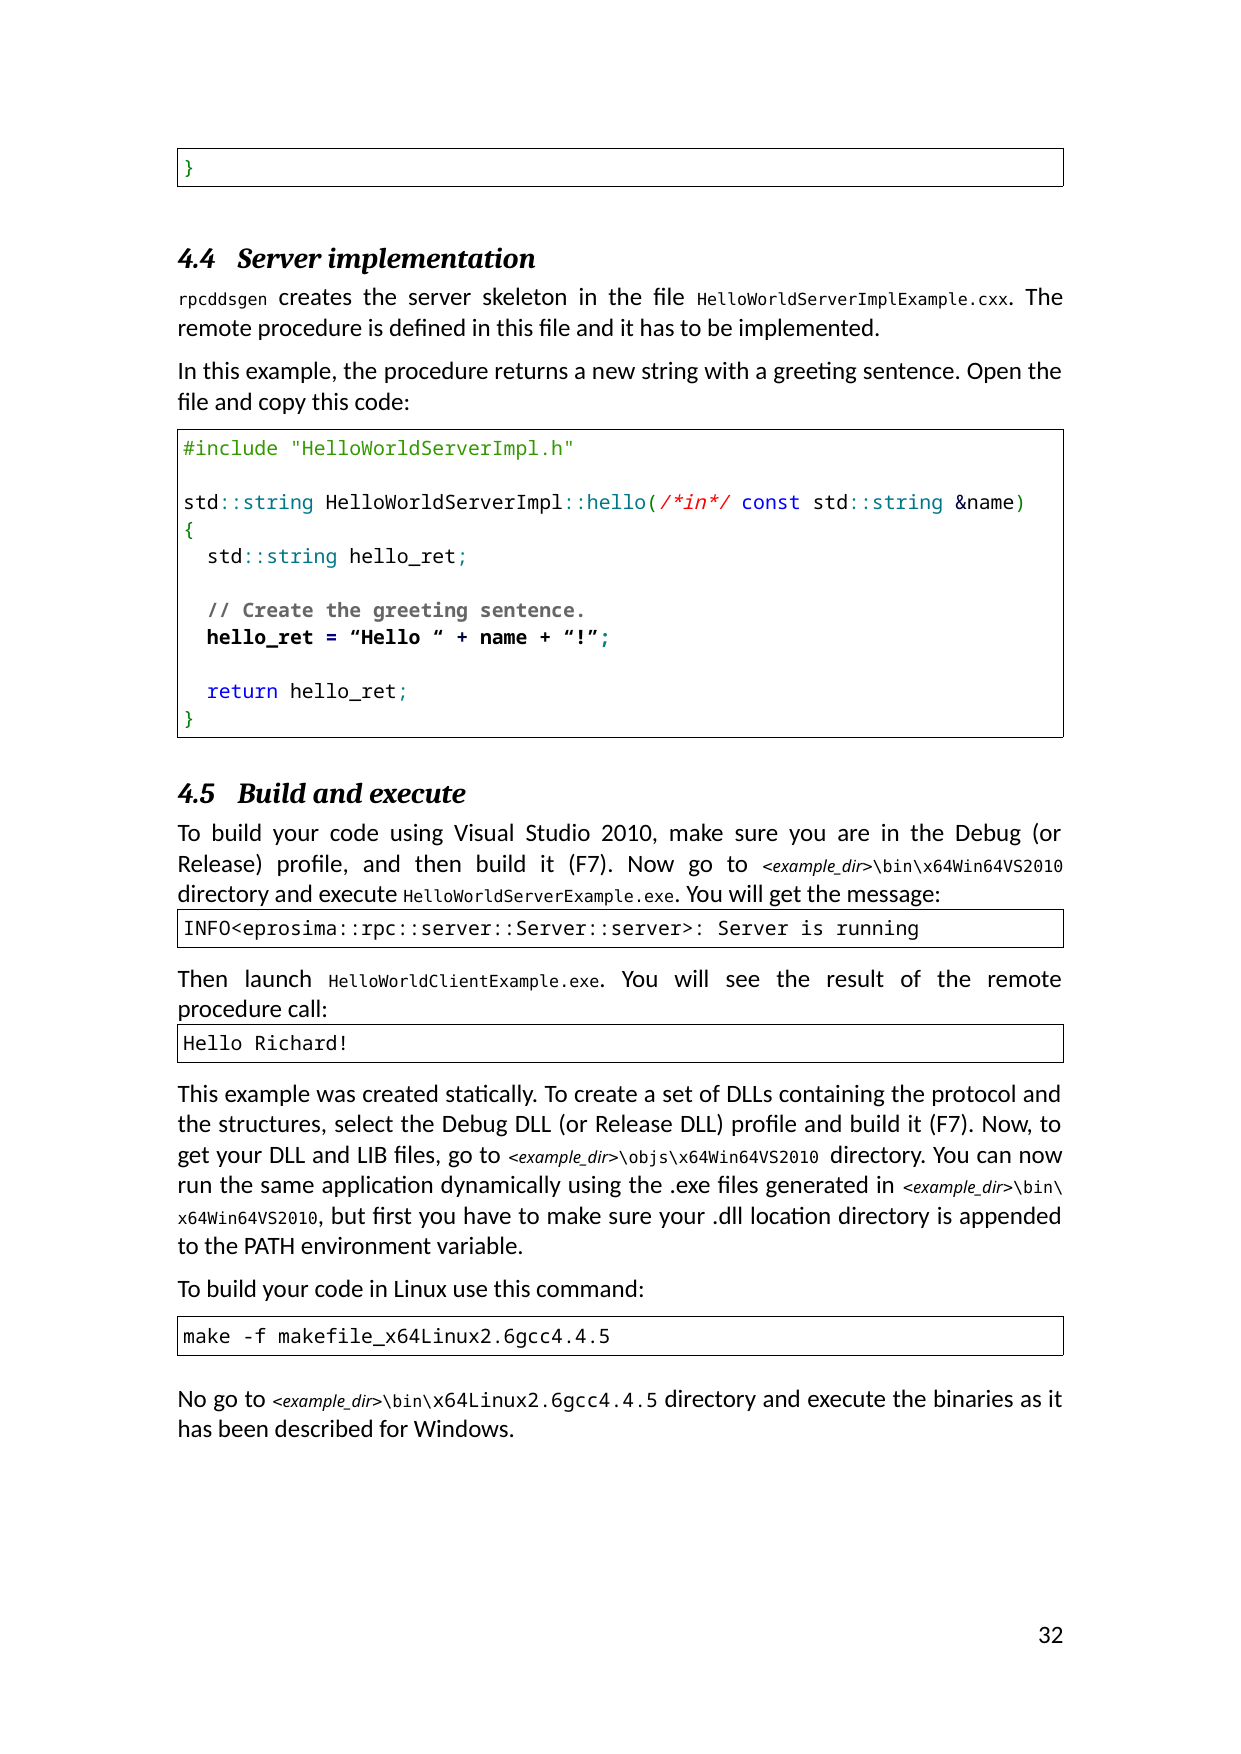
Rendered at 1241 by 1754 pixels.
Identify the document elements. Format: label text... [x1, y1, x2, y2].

table_header #include "HelloWorldServerImpl.h" std::string HelloWorldServerImpl::hello(/*in*/ const std::string &name) { std::string hello_ret; // Create the greeting sentence. hello_ret = “Hello “ + name + “!”; return hello_ret; } [178, 430, 1063, 737]
subtitle Build and execute [177, 777, 1063, 811]
text No go to <example_dir>\bin\x64Linux2.6gcc4.4.5 directory and execute the binaries as it has been described for Windows. [177, 1383, 1063, 1444]
text rpcddsgen creates the server skeleton in the file HelloWorldServerImplExample.cxx. The remote procedure is defined in this file and it has to be implemented. [177, 282, 1063, 343]
text In this example, the procedure returns a new string with a greeting sentence. Open the file and copy this code: [177, 355, 1063, 416]
table_header INFO<eprosima::rpc::server::Server::server>: Server is running [178, 910, 1063, 947]
text To build your code in Linux use this command: [177, 1273, 1063, 1304]
table_header make -f makefile_x64Linux2.6gcc4.4.5 [178, 1317, 1063, 1355]
text To build your code using Visual Studio 2010, make sure you are in the Debug (or Release) profile, and then build it (F7). Now go to <example_dir>\bin\x64Win64VS2010 directory and execute HelloWorldServerExample.exe. You will get the message: [177, 817, 1063, 909]
text Then launch HelloWorldClientExample.exe. You will see the result of the remote procedure call: [177, 963, 1063, 1024]
subtitle Server implementation [177, 242, 1063, 275]
table_header } [178, 149, 1063, 186]
text This example was created statically. To create a set of DLLs containing the protocol and the structures, select the Debug DLL (or Release DLL) profile and build it (F7). Now, to get your DLL and LIB files, go to <example_dir>\objs\x64Win64VS2010 directory. You can now run the same application dynamically using the .exe files generated in <example_dir>\bin\x64Win64VS2010, but first you have to make sure your .dll location directory is appended to the PATH environment variable. [177, 1078, 1063, 1261]
table_header Hello Richard! [178, 1025, 1063, 1062]
